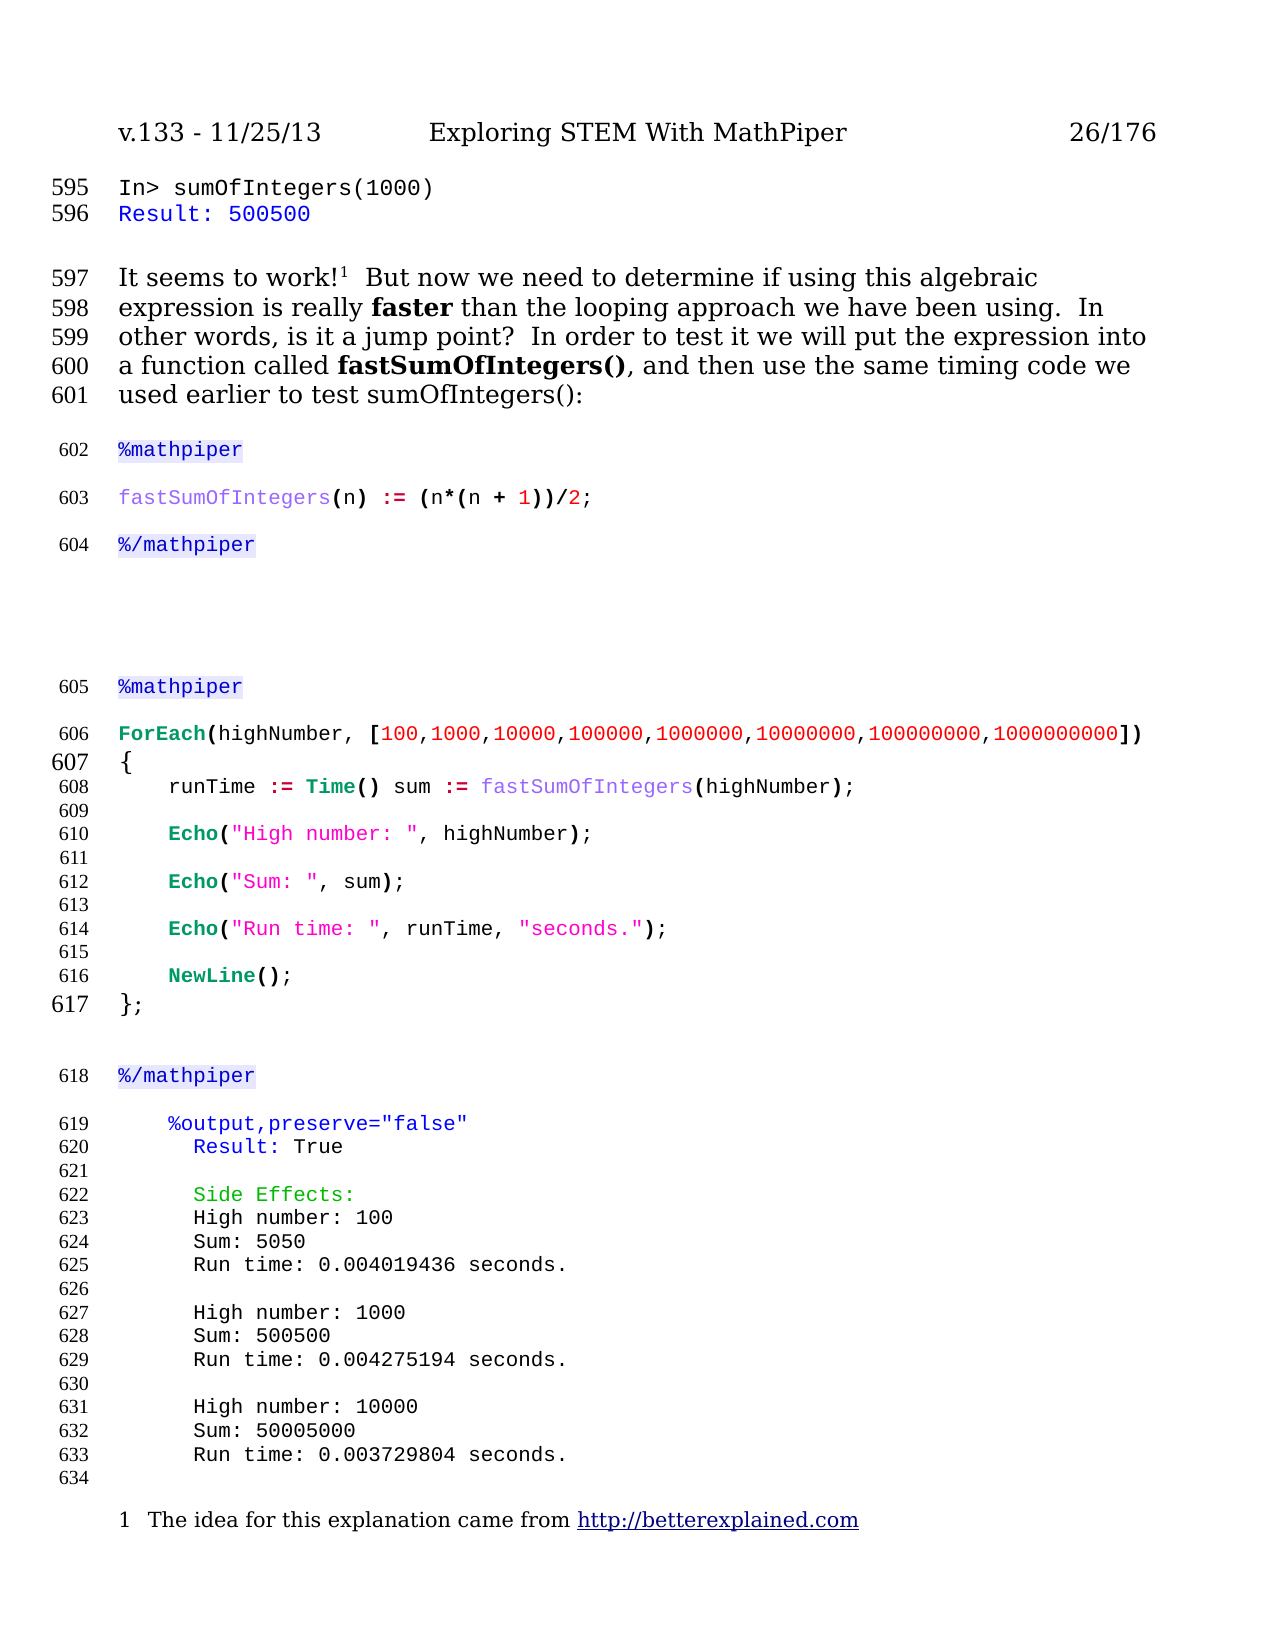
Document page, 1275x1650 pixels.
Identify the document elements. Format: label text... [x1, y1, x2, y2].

text Run time: 0.003729804 seconds. [118, 1444, 1157, 1467]
text ForEach(highNumber, [100,1000,10000,100000,1000000,10000000,100000000,1000000000]) [118, 723, 1157, 747]
text Sum: 50005000 [118, 1420, 1157, 1444]
text Sum: 500500 [118, 1325, 1157, 1349]
text High number: 1000 [118, 1302, 1157, 1325]
text It seems to work! But now we need to determine if using this algebraic expression is really faster than the looping approach we have been using. In other words, is it a jump point? In order to test it we will put the expression into a function called fastSumOfIntegers(), and then use the same timing code we used earlier to test sumOfIntegers(): [118, 263, 1157, 410]
text High number: 100 [118, 1207, 1157, 1231]
text %output,preserve="false" [118, 1113, 1157, 1136]
text %/mathpiper [118, 534, 1157, 558]
text }; [118, 989, 1157, 1018]
text %/mathpiper [118, 1065, 1157, 1089]
text runTime := Time() sum := fastSumOfIntegers(highNumber); [118, 776, 1157, 800]
text %mathpiper [118, 676, 1157, 699]
text Result: True [118, 1136, 1157, 1160]
text Echo("High number: ", highNumber); [118, 823, 1157, 847]
text In> sumOfIntegers(1000) [118, 177, 1157, 203]
text Sum: 5050 [118, 1231, 1157, 1254]
text High number: 10000 [118, 1396, 1157, 1420]
text { [118, 747, 1157, 776]
text %mathpiper [118, 439, 1157, 463]
text The idea for this explanation came from http://betterexplained.com [118, 1508, 1157, 1532]
text Side Effects: [118, 1183, 1157, 1207]
text Echo("Sum: ", sum); [118, 871, 1157, 894]
text Run time: 0.004019436 seconds. [118, 1254, 1157, 1278]
text Echo("Run time: ", runTime, "seconds."); [118, 918, 1157, 942]
text Run time: 0.004275194 seconds. [118, 1349, 1157, 1373]
text NewLine(); [118, 965, 1157, 989]
text Result: 500500 [118, 203, 1157, 229]
text fastSumOfIntegers(n) := (n*(n + 1))/2; [118, 487, 1157, 510]
